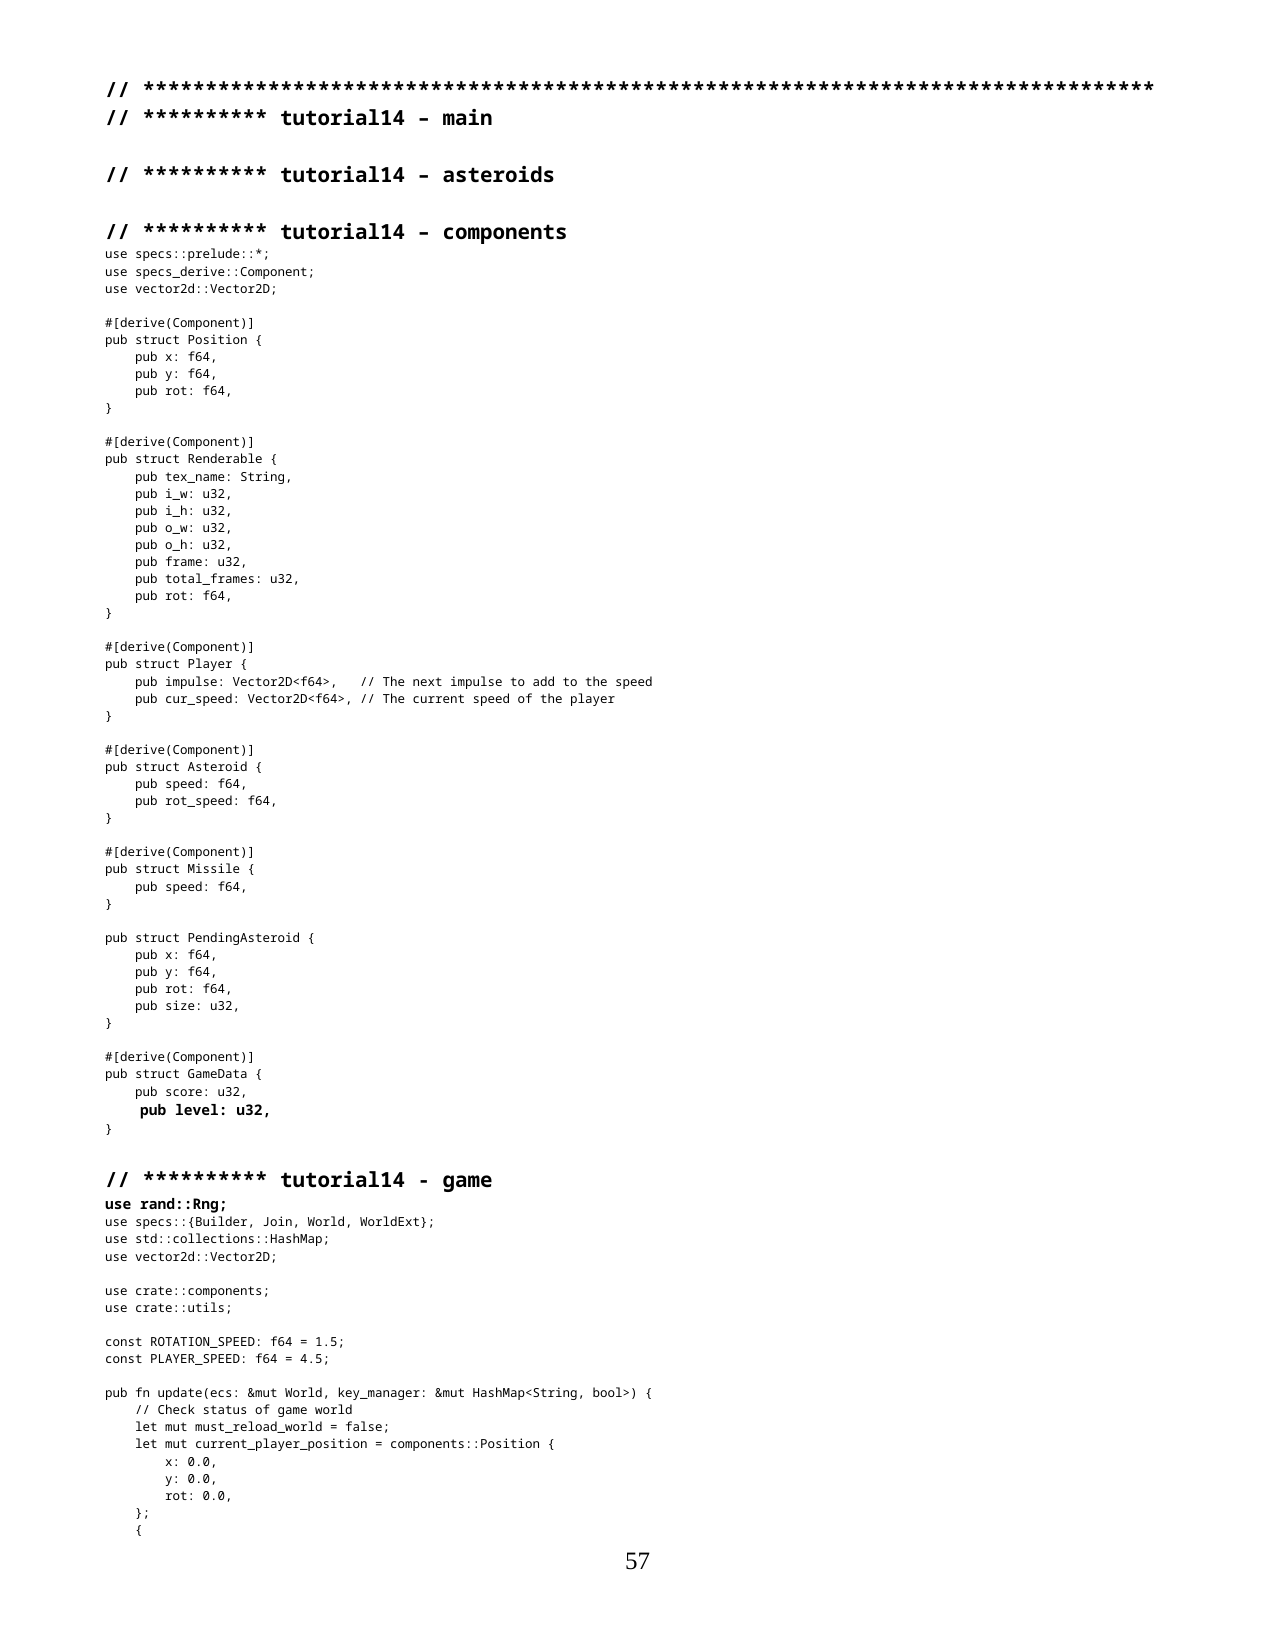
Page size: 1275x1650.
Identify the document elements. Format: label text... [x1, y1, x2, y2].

text #[derive(Component)] [105, 741, 1170, 758]
text pub frame: u32, [105, 553, 1170, 570]
text pub struct Renderable { [105, 451, 1170, 468]
text use vector2d::Vector2D; [105, 1248, 1170, 1265]
text pub score: u32, [105, 1083, 1170, 1100]
text pub struct Asteroid { [105, 758, 1170, 775]
text pub struct PendingAsteroid { [105, 929, 1170, 946]
text use rand::Rng; [105, 1194, 1170, 1213]
text pub y: f64, [105, 963, 1170, 980]
text use specs::{Builder, Join, World, WorldExt}; [105, 1213, 1170, 1231]
text pub y: f64, [105, 365, 1170, 382]
text { [105, 1521, 1170, 1538]
text pub total_frames: u32, [105, 570, 1170, 587]
text pub rot_speed: f64, [105, 792, 1170, 809]
text pub tex_name: String, [105, 468, 1170, 485]
text const ROTATION_SPEED: f64 = 1.5; [105, 1333, 1170, 1350]
text use vector2d::Vector2D; [105, 280, 1170, 297]
text const PLAYER_SPEED: f64 = 4.5; [105, 1350, 1170, 1367]
text #[derive(Component)] [105, 314, 1170, 331]
text pub i_w: u32, [105, 485, 1170, 502]
text use std::collections::HashMap; [105, 1231, 1170, 1248]
text pub struct Player { [105, 656, 1170, 673]
text pub struct Missile { [105, 861, 1170, 878]
text pub impulse: Vector2D<f64>, // The next impulse to add to the speed [105, 673, 1170, 690]
text } [105, 399, 1170, 416]
text use crate::utils; [105, 1299, 1170, 1316]
text } [105, 1014, 1170, 1031]
text #[derive(Component)] [105, 638, 1170, 656]
text pub level: u32, [105, 1100, 1170, 1120]
text pub struct GameData { [105, 1066, 1170, 1083]
text let mut must_reload_world = false; [105, 1418, 1170, 1436]
text pub size: u32, [105, 997, 1170, 1014]
text let mut current_player_position = components::Position { [105, 1436, 1170, 1453]
text pub rot: f64, [105, 382, 1170, 399]
text // ********** tutorial14 - game [105, 1165, 1170, 1194]
text #[derive(Component)] [105, 843, 1170, 861]
text use specs_derive::Component; [105, 263, 1170, 280]
text pub fn update(ecs: &mut World, key_manager: &mut HashMap<String, bool>) { [105, 1384, 1170, 1401]
text use crate::components; [105, 1282, 1170, 1299]
text use specs::prelude::*; [105, 246, 1170, 263]
text // ********************************************************************************* [105, 75, 1170, 103]
text } [105, 895, 1170, 912]
text // ********** tutorial14 – main [105, 103, 1170, 132]
text #[derive(Component)] [105, 1048, 1170, 1066]
text } [105, 604, 1170, 621]
text } [105, 809, 1170, 826]
text } [105, 1120, 1170, 1137]
text }; [105, 1504, 1170, 1521]
text #[derive(Component)] [105, 433, 1170, 451]
text pub speed: f64, [105, 878, 1170, 895]
text pub i_h: u32, [105, 502, 1170, 519]
text rot: 0.0, [105, 1487, 1170, 1504]
text pub rot: f64, [105, 587, 1170, 604]
text // Check status of game world [105, 1401, 1170, 1418]
text y: 0.0, [105, 1470, 1170, 1487]
text pub o_w: u32, [105, 519, 1170, 536]
text pub cur_speed: Vector2D<f64>, // The current speed of the player [105, 690, 1170, 707]
text // ********** tutorial14 – components [105, 217, 1170, 246]
text // ********** tutorial14 – asteroids [105, 160, 1170, 189]
text pub x: f64, [105, 348, 1170, 365]
text pub rot: f64, [105, 980, 1170, 997]
text x: 0.0, [105, 1453, 1170, 1470]
text pub speed: f64, [105, 775, 1170, 792]
text pub struct Position { [105, 331, 1170, 348]
text pub o_h: u32, [105, 536, 1170, 553]
text } [105, 707, 1170, 724]
text pub x: f64, [105, 946, 1170, 963]
